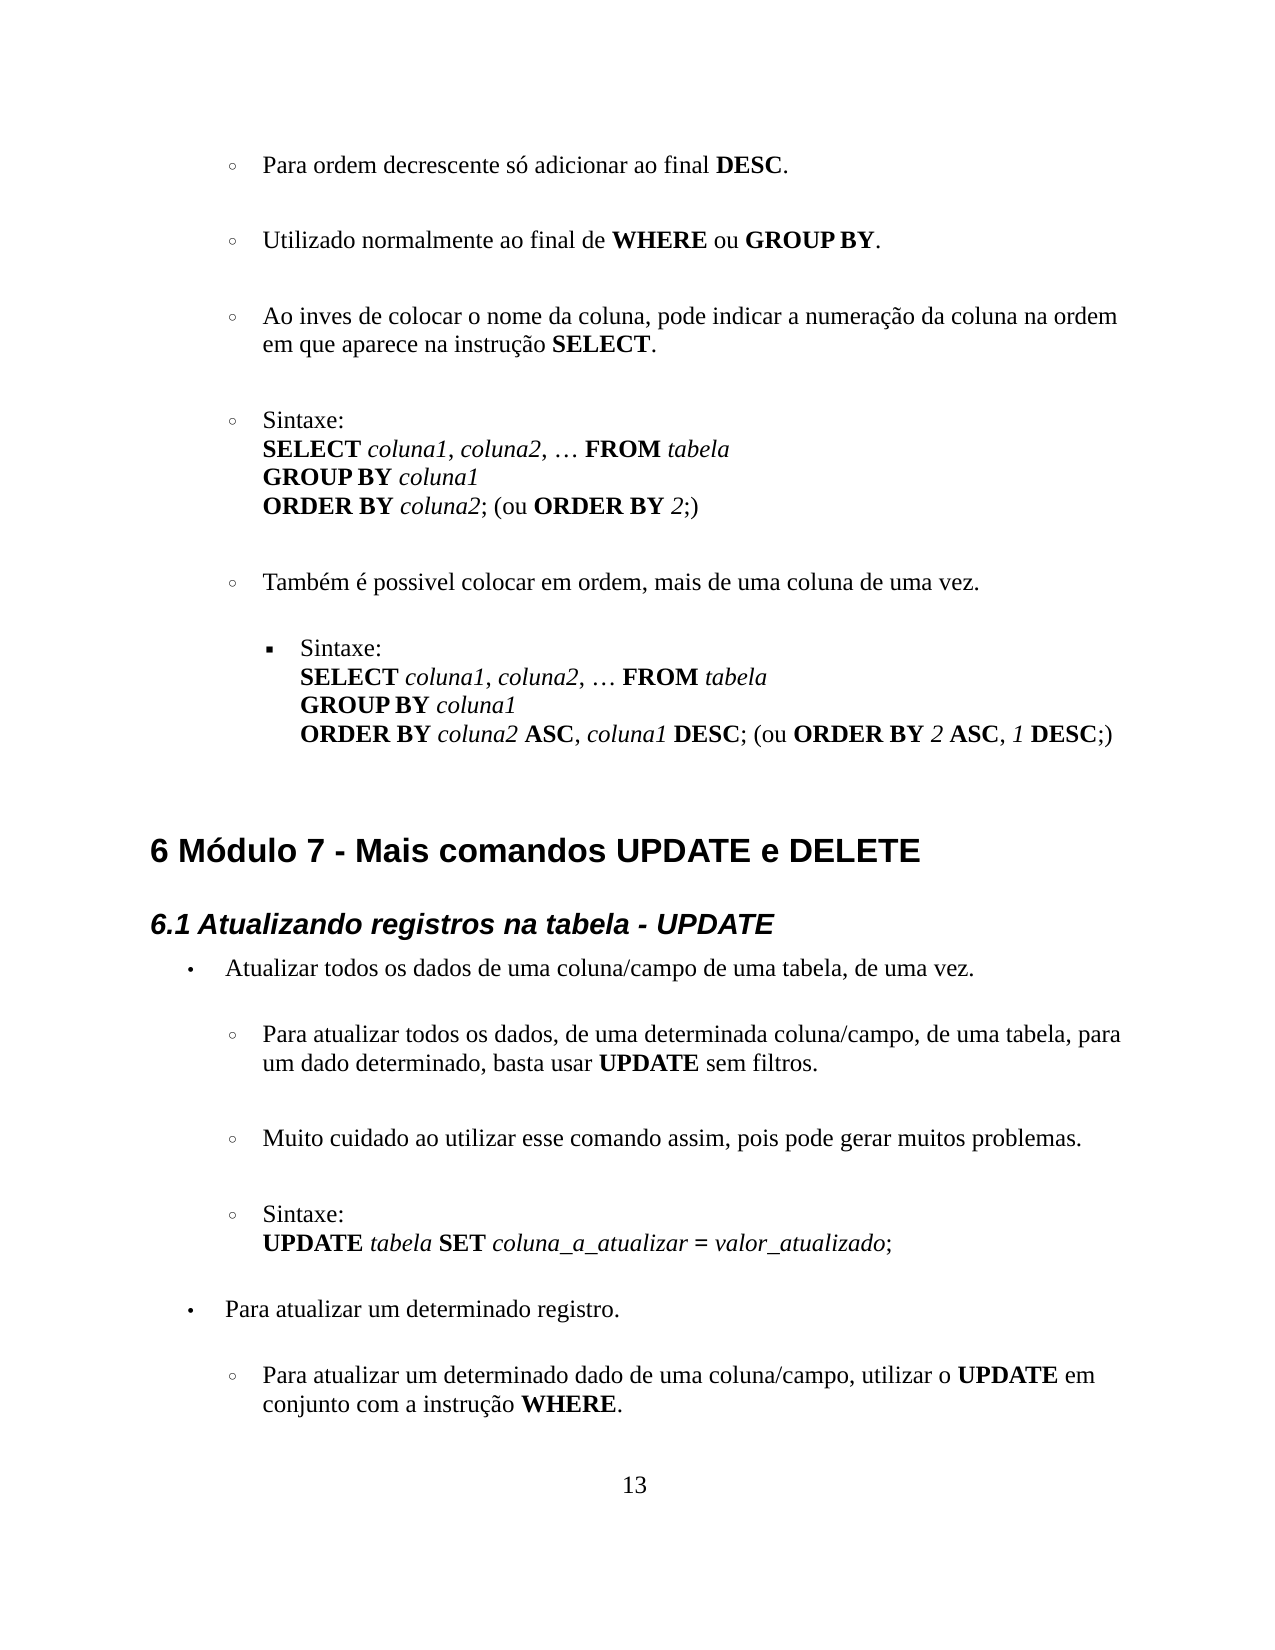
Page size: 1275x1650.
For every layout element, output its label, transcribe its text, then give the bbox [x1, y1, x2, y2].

list Atualizar todos os dados de uma coluna/campo de uma tabela, de uma vez. [187, 953, 1125, 1010]
list Para atualizar um determinado registro. [187, 1294, 1125, 1352]
list Muito cuidado ao utilizar esse comando assim, pois pode gerar muitos problemas. [225, 1123, 1125, 1181]
list Sintaxe: SELECT coluna1, coluna2, … FROM tabela GROUP BY coluna1 ORDER BY coluna2; (ou ORDER BY 2;) [225, 405, 1125, 549]
list Para atualizar um determinado dado de uma coluna/campo, utilizar o UPDATE em conjunto com a instrução WHERE. [225, 1361, 1125, 1418]
list Sintaxe: SELECT coluna1, coluna2, … FROM tabela GROUP BY coluna1 ORDER BY coluna2 ASC, coluna1 DESC; (ou ORDER BY 2 ASC, 1 DESC;) [262, 633, 1125, 777]
subtitle 6.1 Atualizando registros na tabela - UPDATE [150, 907, 1125, 940]
list Para ordem decrescente só adicionar ao final DESC. [225, 150, 1125, 207]
list Sintaxe: UPDATE tabela SET coluna_a_atualizar = valor_atualizado; [225, 1199, 1125, 1285]
list Ao inves de colocar o nome da coluna, pode indicar a numeração da coluna na ordem em que aparece na instrução SELECT. [225, 301, 1125, 387]
subtitle 6 Módulo 7 - Mais comandos UPDATE e DELETE [150, 831, 1125, 869]
list Para atualizar todos os dados, de uma determinada coluna/campo, de uma tabela, para um dado determinado, basta usar UPDATE sem filtros. [225, 1019, 1125, 1106]
list Utilizado normalmente ao final de WHERE ou GROUP BY. [225, 225, 1125, 283]
list Também é possivel colocar em ordem, mais de uma coluna de uma vez. [225, 567, 1125, 624]
